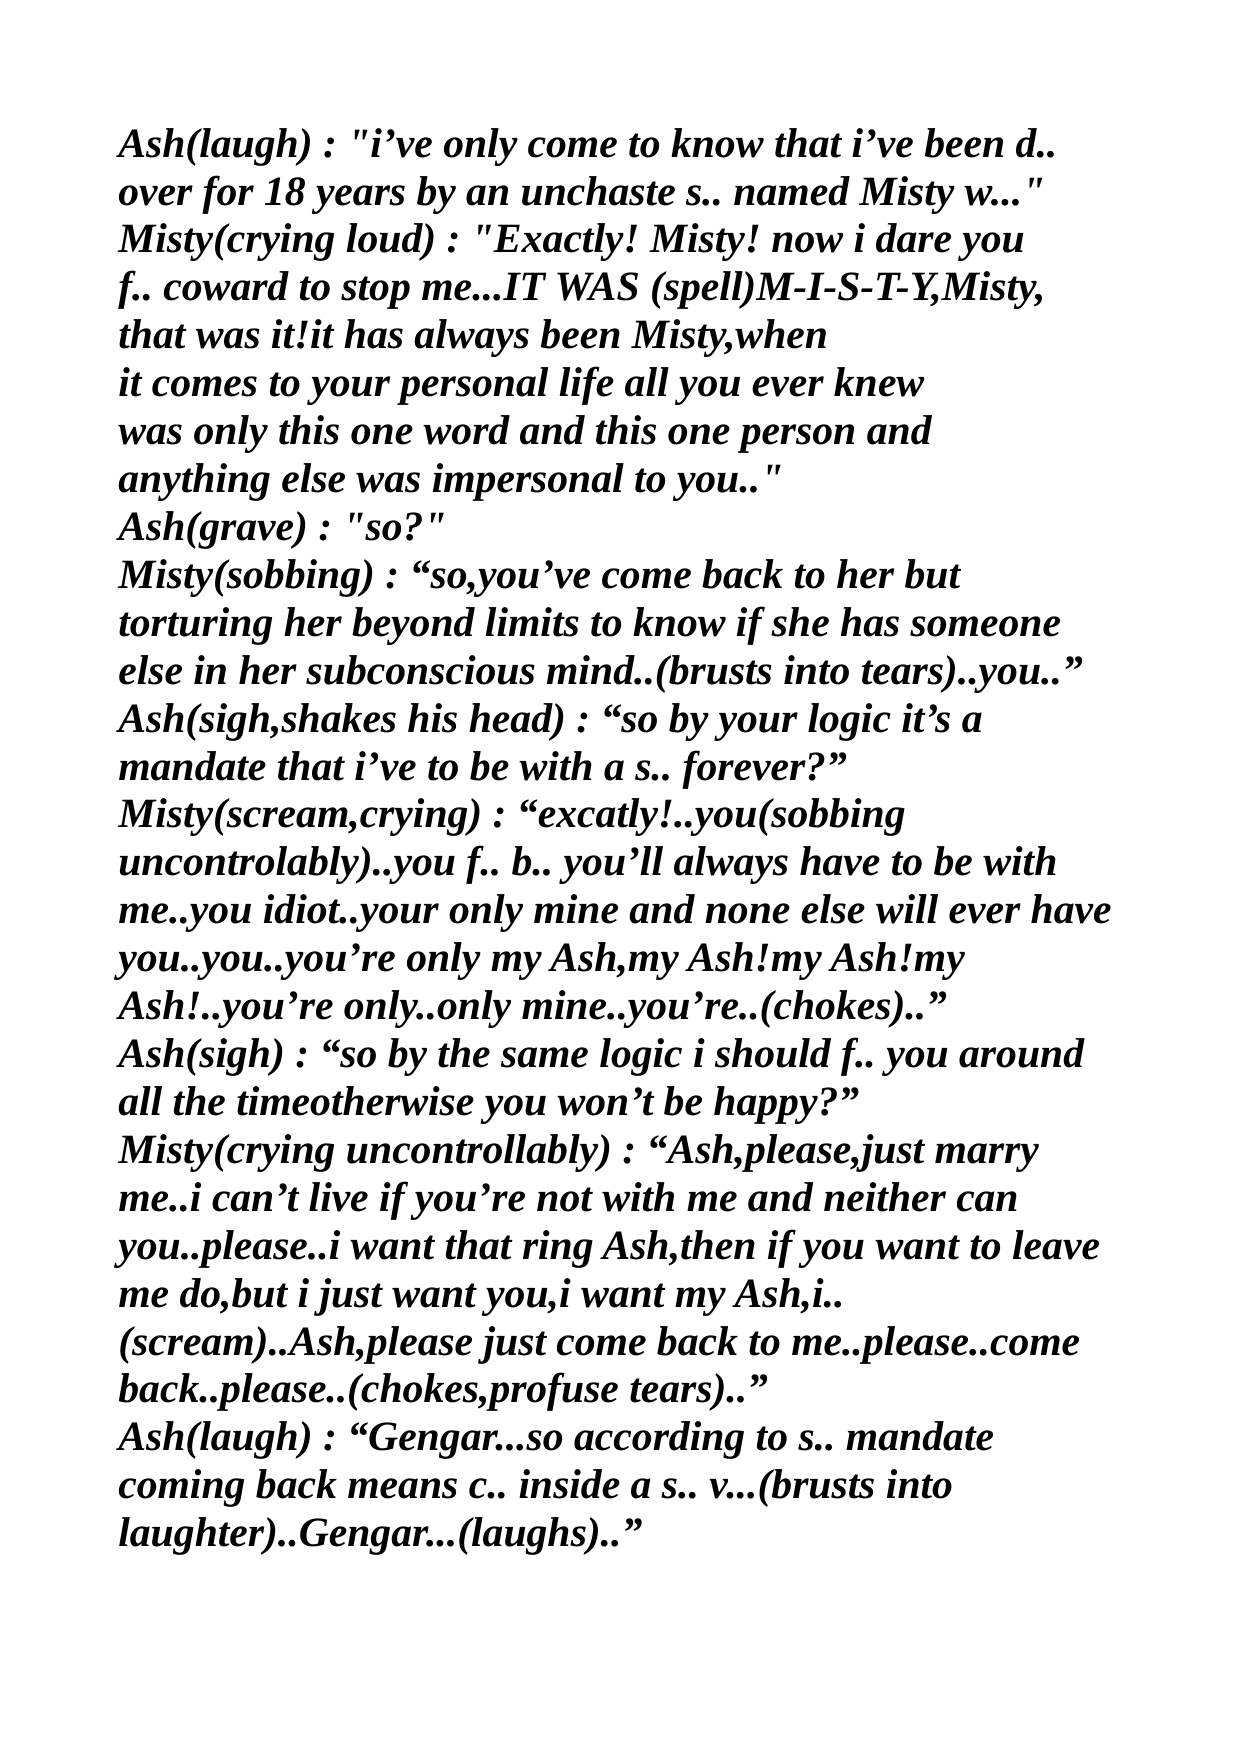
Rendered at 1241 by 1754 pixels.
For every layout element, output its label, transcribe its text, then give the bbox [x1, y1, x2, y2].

text Misty(sobbing) : “so,you’ve come back to her but torturing her beyond limits to know if she has someone else in her subconscious mind..(brusts into tears)..you..” [118, 549, 1122, 693]
text Ash(sigh,shakes his head) : “so by your logic it’s a mandate that i’ve to be with a s.. forever?” [118, 693, 1122, 789]
text Misty(crying loud) : "Exactly! Misty! now i dare you [118, 214, 1122, 262]
text Misty(crying uncontrollably) : “Ash,please,just marry me..i can’t live if you’re not with me and neither can you..please..i want that ring Ash,then if you want to leave me do,but i just want you,i want my Ash,i..(scream)..Ash,please just come back to me..please..come back..please..(chokes,profuse tears)..” [118, 1124, 1122, 1412]
text was only this one word and this one person and [118, 406, 1122, 453]
text Ash(laugh) : “Gengar...so according to s.. mandate coming back means c.. inside a s.. v...(brusts into laughter)..Gengar...(laughs)..” [118, 1412, 1122, 1556]
text anything else was impersonal to you.." [118, 453, 1122, 501]
text it comes to your personal life all you ever knew [118, 358, 1122, 406]
text Ash(sigh) : “so by the same logic i should f.. you around all the timeotherwise you won’t be happy?” [118, 1028, 1122, 1124]
text Ash(laugh) : "i’ve only come to know that i’ve been d.. over for 18 years by an unchaste s.. named Misty w..." [118, 118, 1122, 214]
text Misty(scream,crying) : “excatly!..you(sobbing uncontrolably)..you f.. b.. you’ll always have to be with me..you idiot..your only mine and none else will ever have you..you..you’re only my Ash,my Ash!my Ash!my Ash!..you’re only..only mine..you’re..(chokes)..” [118, 789, 1122, 1028]
text f.. coward to stop me...IT WAS (spell)M-I-S-T-Y,Misty, that was it!it has always been Misty,when [118, 262, 1122, 358]
text Ash(grave) : "so?" [118, 501, 1122, 549]
